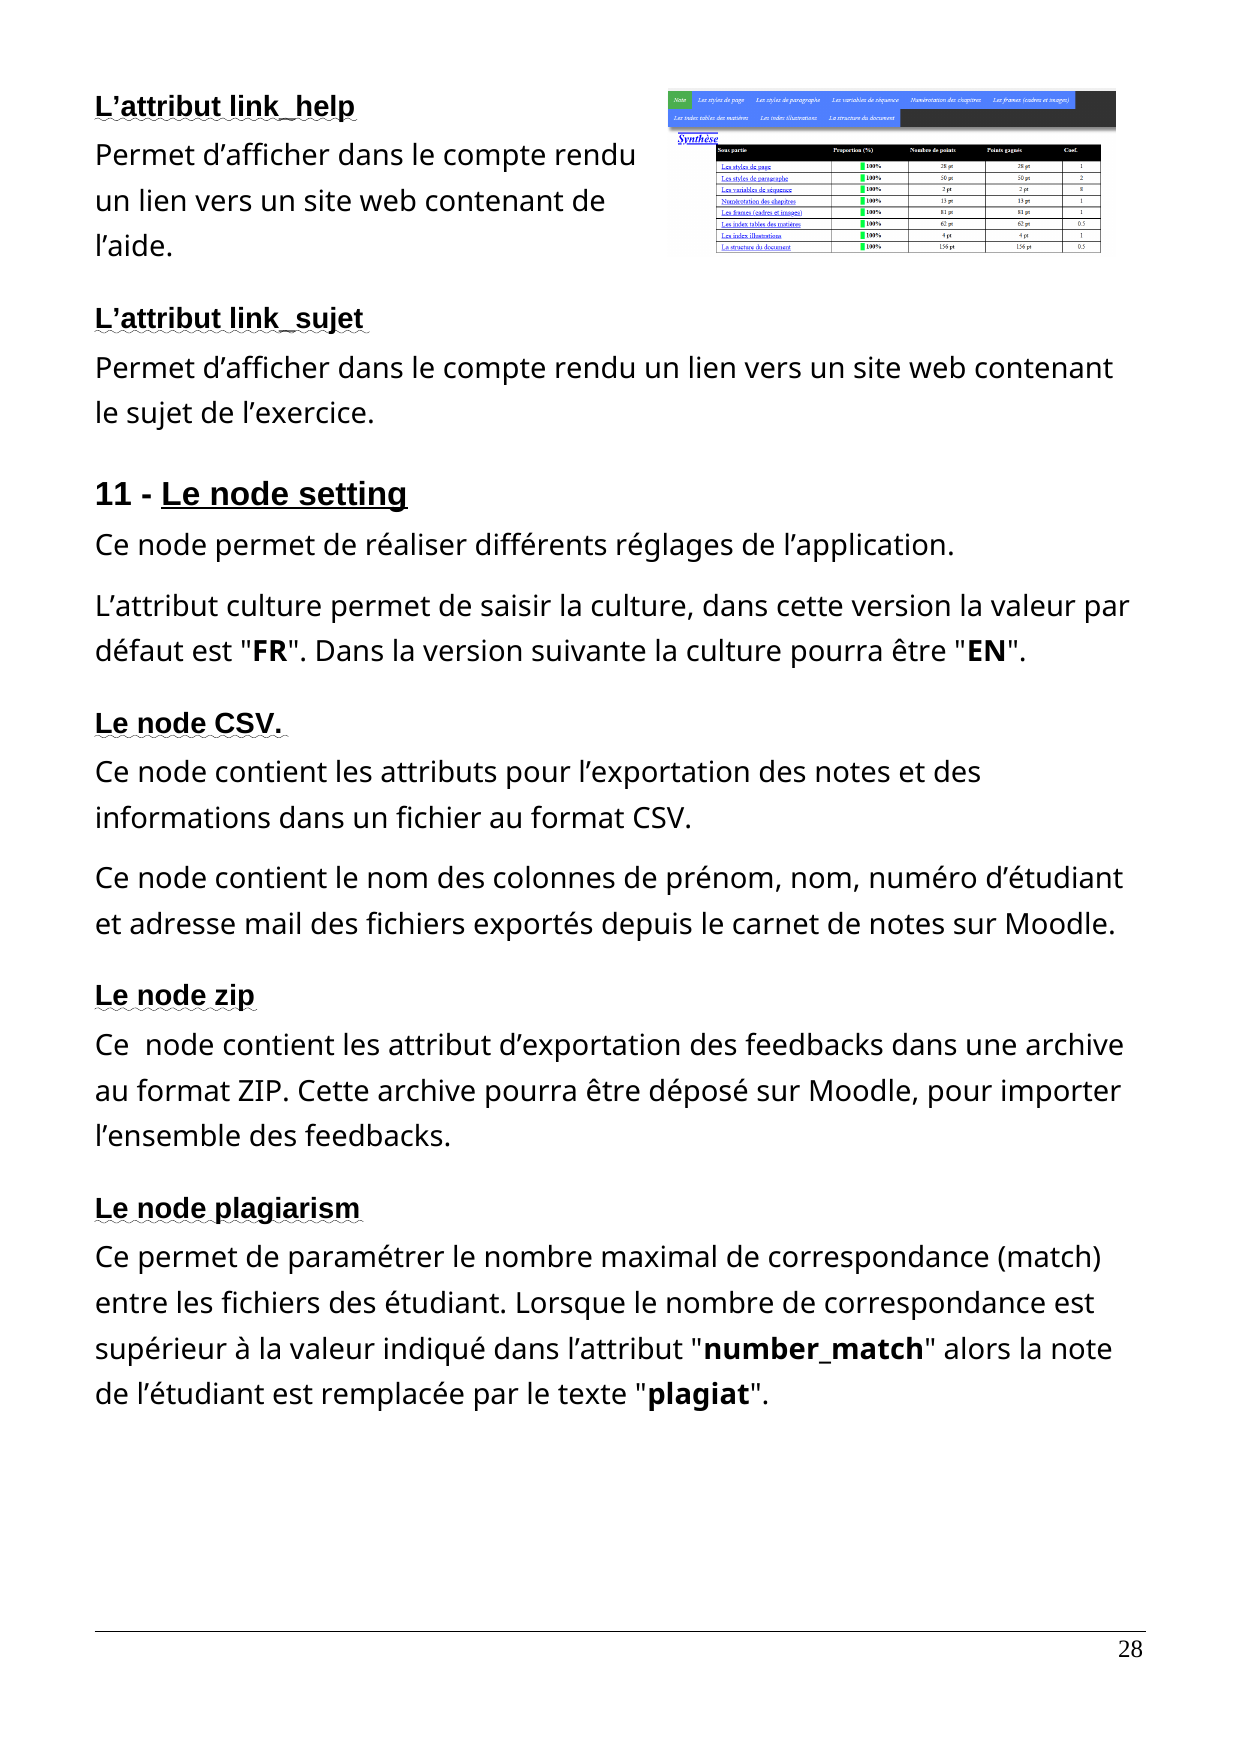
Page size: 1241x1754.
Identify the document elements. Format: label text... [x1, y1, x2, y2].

subtitle Le node plagiarism [94, 1191, 1146, 1224]
text Ce node contient les attributs pour l’exportation des notes et des informations dans un fichier au format CSV. [94, 752, 1146, 837]
text Ce node permet de réaliser différents réglages de l’application. [94, 524, 1146, 564]
text Ce node contient les attribut d’exportation des feedbacks dans une archive au format ZIP. Cette archive pourra être déposé sur Moodle, pour importer l’ensemble des feedbacks. [94, 1024, 1146, 1155]
text L’attribut culture permet de saisir la culture, dans cette version la valeur par défaut est "FR". Dans la version suivante la culture pourra être "EN". [94, 585, 1146, 670]
text Ce node contient le nom des colonnes de prénom, nom, numéro d’étudiant et adresse mail des fichiers exportés depuis le carnet de notes sur Moodle. [94, 858, 1146, 943]
subtitle L’attribut link_help [94, 88, 667, 122]
subtitle Le node zip [94, 978, 1146, 1012]
text Permet d’afficher dans le compte rendu un lien vers un site web contenant le sujet de l’exercice. [94, 347, 1146, 432]
subtitle Le node setting [94, 473, 1146, 512]
subtitle [1116, 88, 1146, 122]
subtitle Le node CSV. [94, 706, 1146, 739]
text Permet d’afficher dans le compte rendu un lien vers un site web contenant de l’aide. [94, 134, 1146, 265]
subtitle L’attribut link_sujet [94, 301, 1146, 334]
text Ce permet de paramétrer le nombre maximal de correspondance (match) entre les fichiers des étudiant. Lorsque le nombre de correspondance est supérieur à la valeur indiqué dans l’attribut "number_match" alors la note de l’étudiant est remplacée par le texte "plagiat". [94, 1237, 1146, 1413]
picture [667, 88, 1116, 257]
